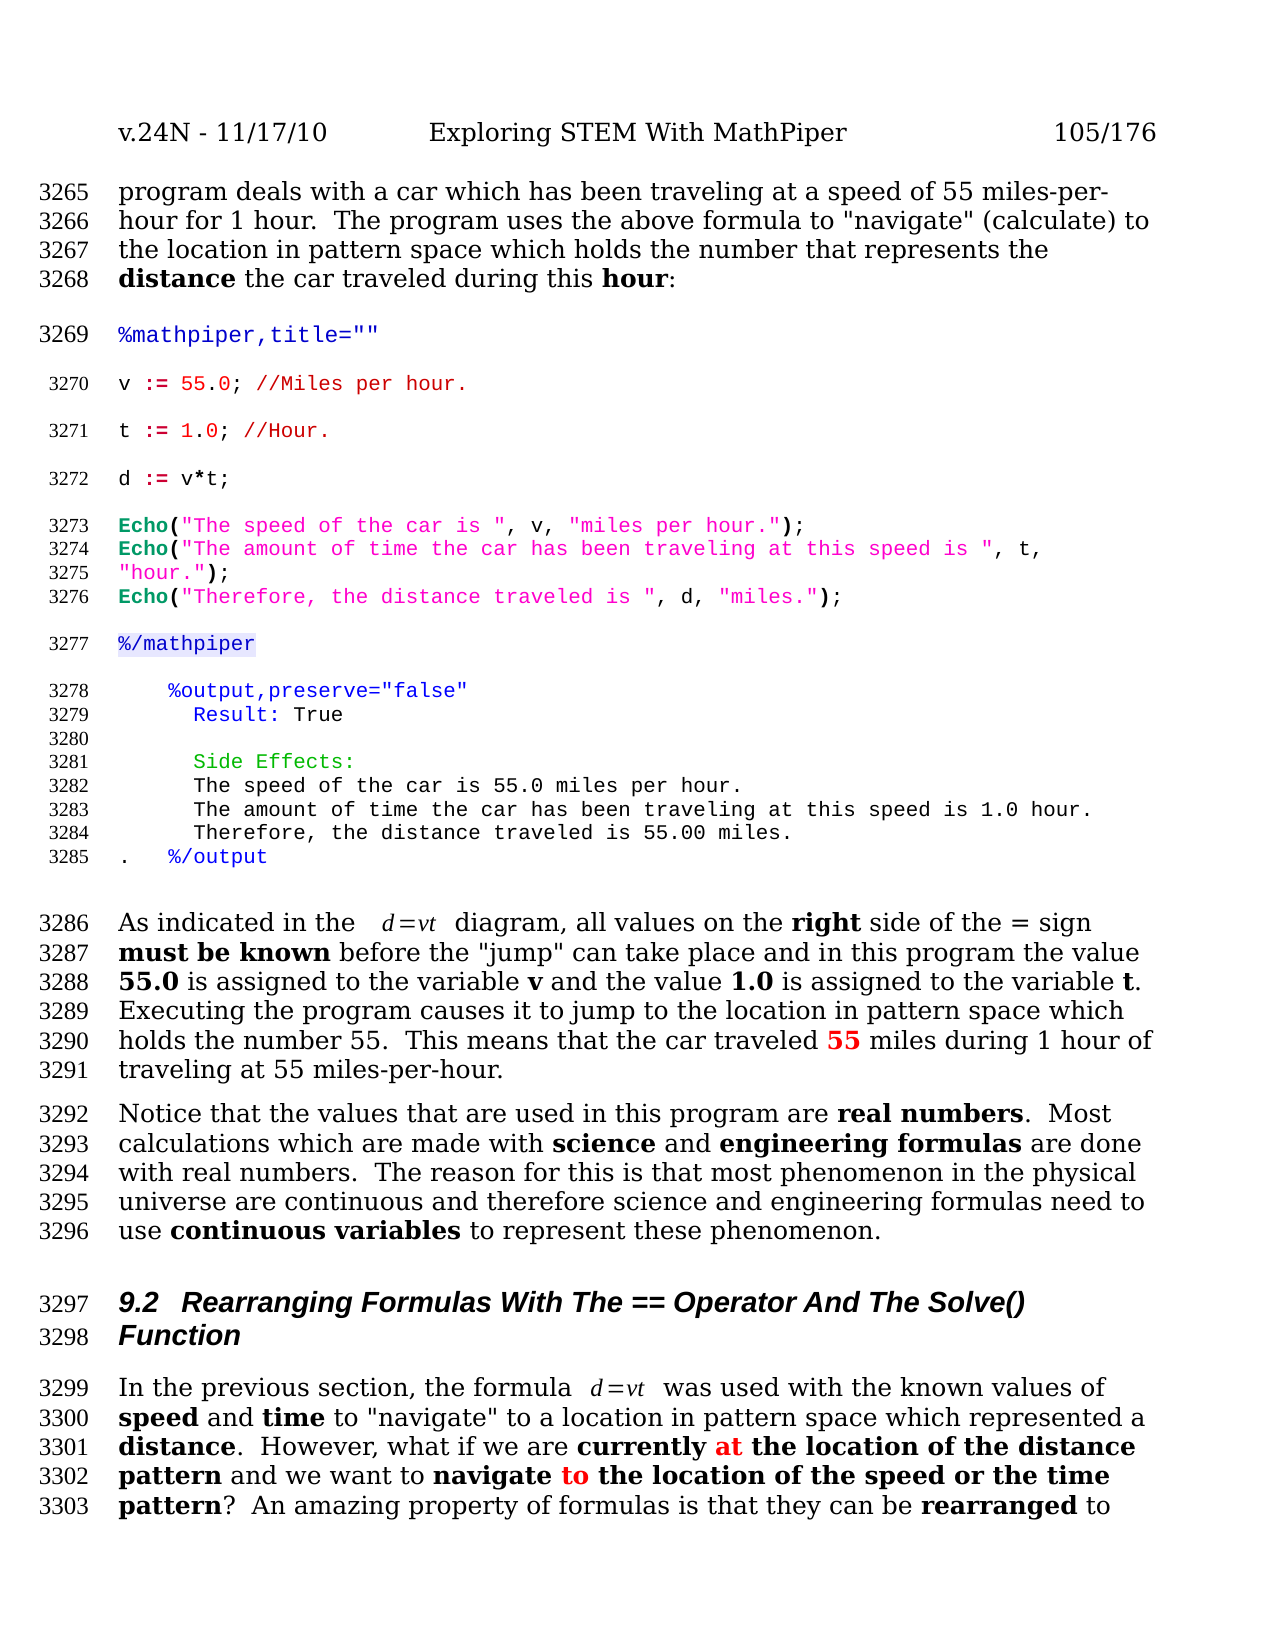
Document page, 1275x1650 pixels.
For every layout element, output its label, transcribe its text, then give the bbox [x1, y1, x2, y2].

text Notice that the values that are used in this program are real numbers. Most calculations which are made with science and engineering formulas are done with real numbers. The reason for this is that most phenomenon in the physical universe are continuous and therefore science and engineering formulas need to use continuous variables to represent these phenomenon. [118, 1099, 1157, 1246]
text %output,preserve="false" [118, 680, 1157, 704]
text %mathpiper,title="" [118, 323, 1157, 349]
text Echo("The speed of the car is ", v, "miles per hour."); [118, 515, 1157, 538]
text In the previous section, the formulawas used with the known values of speed and time to "navigate" to a location in pattern space which represented a distance. However, what if we are currently at the location of the distance pattern and we want to navigate to the location of the speed or the time pattern? An amazing property of formulas is that they can be rearranged to [118, 1373, 1157, 1520]
text The speed of the car is 55.0 miles per hour. [118, 775, 1157, 798]
text Echo("Therefore, the distance traveled is ", d, "miles."); [118, 586, 1157, 609]
text Result: True [118, 704, 1157, 728]
text %/mathpiper [118, 633, 1157, 657]
text . %/output [118, 846, 1157, 869]
text As indicated in the diagram, all values on the right side of the = sign must be known before the "jump" can take place and in this program the value 55.0 is assigned to the variable v and the value 1.0 is assigned to the variable t. Executing the program causes it to jump to the location in pattern space which holds the number 55. This means that the car traveled 55 miles during 1 hour of traveling at 55 miles-per-hour. [118, 908, 1157, 1084]
subtitle Rearranging Formulas With The == Operator And The Solve() Function [118, 1285, 1157, 1352]
text Side Effects: [118, 751, 1157, 775]
text v := 55.0; //Miles per hour. [118, 373, 1157, 397]
text Echo("The amount of time the car has been traveling at this speed is ", t, "hour."); [118, 538, 1157, 586]
text d := v*t; [118, 467, 1157, 491]
text The amount of time the car has been traveling at this speed is 1.0 hour. [118, 798, 1157, 822]
text program deals with a car which has been traveling at a speed of 55 miles-per-hour for 1 hour. The program uses the above formula to "navigate" (calculate) to the location in pattern space which holds the number that represents the distance the car traveled during this hour: [118, 177, 1157, 294]
text Therefore, the distance traveled is 55.00 miles. [118, 822, 1157, 846]
text t := 1.0; //Hour. [118, 420, 1157, 444]
